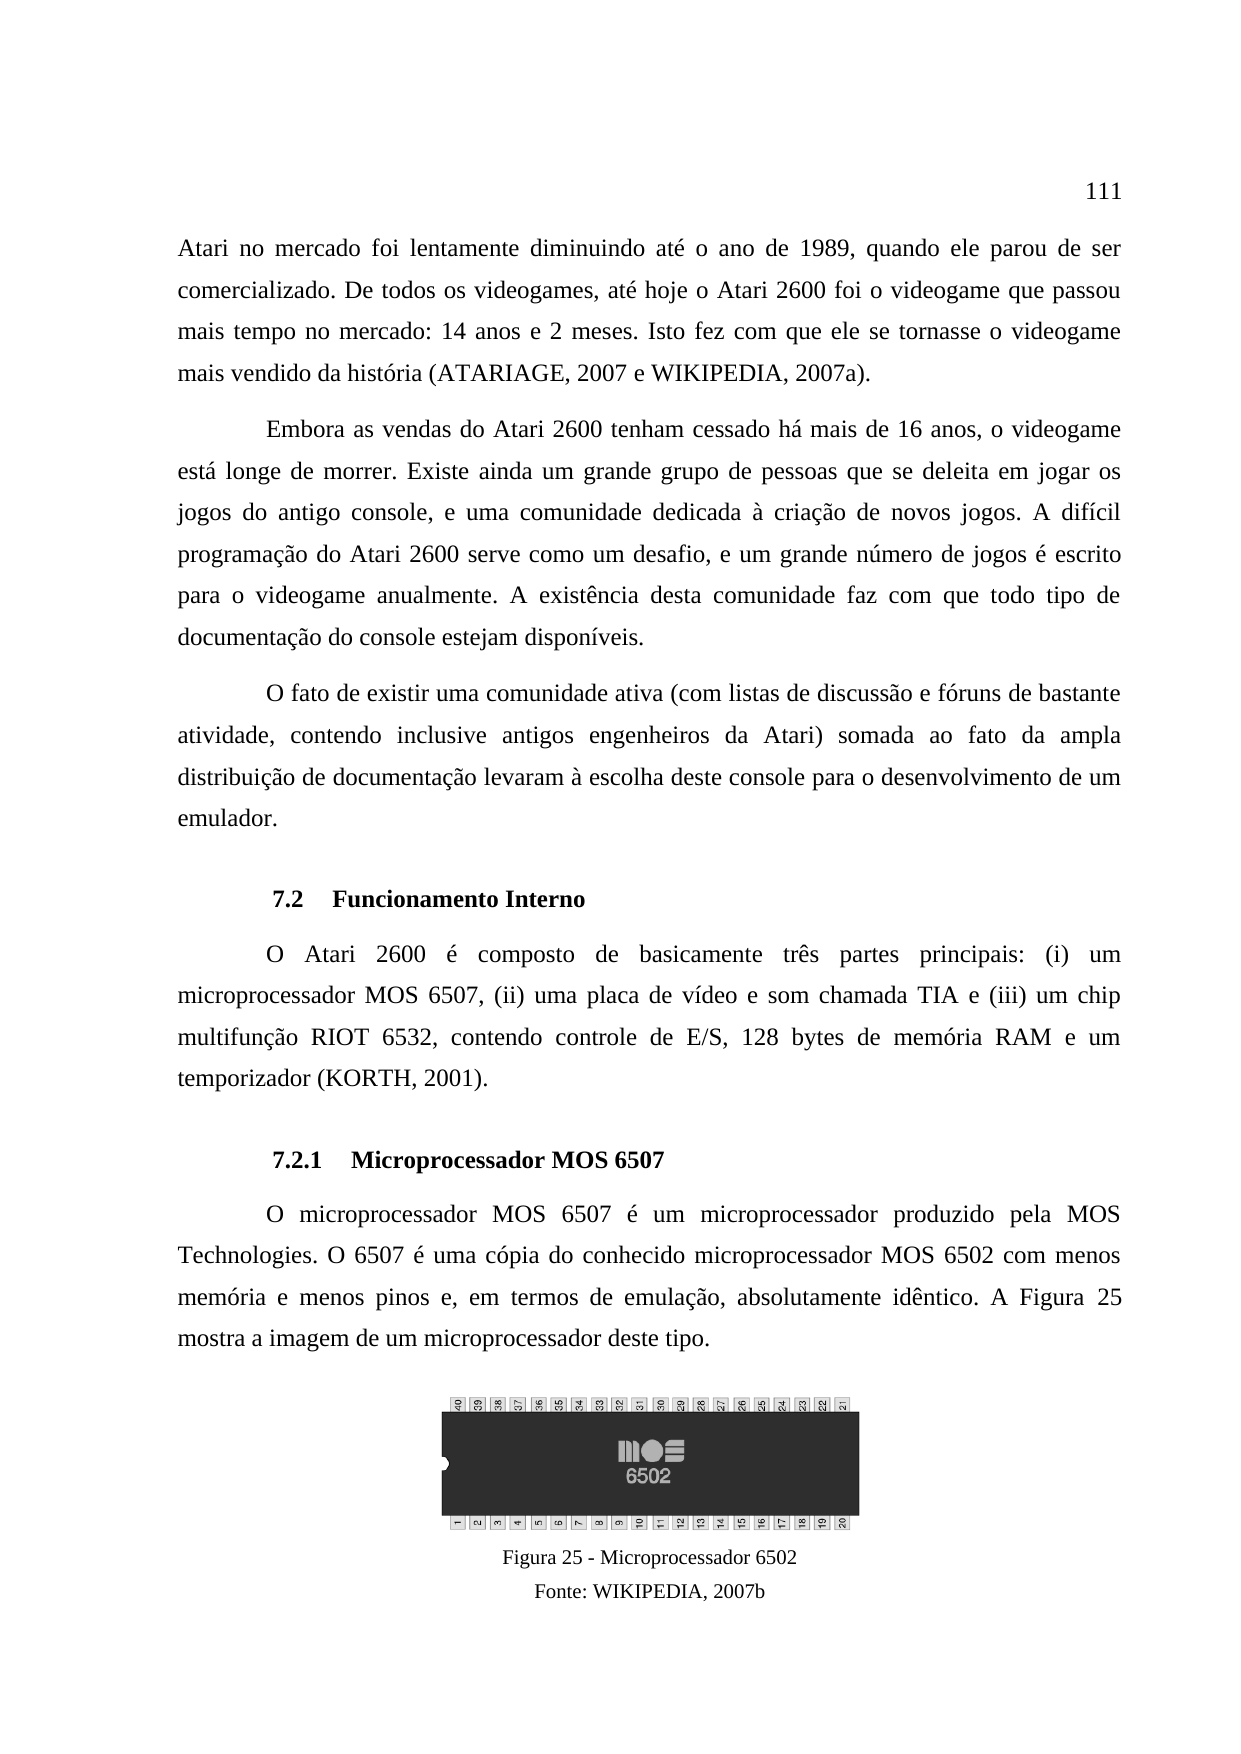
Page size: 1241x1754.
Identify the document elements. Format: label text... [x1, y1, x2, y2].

text O fato de existir uma comunidade ativa (com listas de discussão e fóruns de bastante atividade, contendo inclusive antigos engenheiros da Atari) somada ao fato da ampla distribuição de documentação levaram à escolha deste console para o desenvolvimento de um emulador. [177, 679, 1122, 832]
picture [437, 1393, 863, 1534]
subtitle Microprocessador MOS 6507 [177, 1146, 1122, 1173]
text [437, 1381, 862, 1393]
text O microprocessador MOS 6507 é um microprocessador produzido pela MOS Technologies. O 6507 é uma cópia do conhecido microprocessador MOS 6502 com menos memória e menos pinos e, em termos de emulação, absolutamente idêntico. A Figura 25 mostra a imagem de um microprocessador deste tipo. [177, 1200, 1122, 1352]
text Embora as vendas do Atari 2600 tenham cessado há mais de 16 anos, o videogame está longe de morrer. Existe ainda um grande grupo de pessoas que se deleita em jogar os jogos do antigo console, e uma comunidade dedicada à criação de novos jogos. A difícil programação do Atari 2600 serve como um desafio, e um grande número de jogos é escrito para o videogame anualmente. A existência desta comunidade faz com que todo tipo de documentação do console estejam disponíveis. [177, 415, 1122, 651]
text Atari no mercado foi lentamente diminuindo até o ano de 1989, quando ele parou de ser comercializado. De todos os videogames, até hoje o Atari 2600 foi o videogame que passou mais tempo no mercado: 14 anos e 2 meses. Isto fez com que ele se tornasse o videogame mais vendido da história (ATARIAGE, 2007 e WIKIPEDIA, 2007a). [177, 234, 1122, 387]
text Figura 25 - Microprocessador 6502 Fonte: WIKIPEDIA, 2007b [437, 1534, 862, 1603]
text O Atari 2600 é composto de basicamente três partes principais: (i) um microprocessador MOS 6507, (ii) uma placa de vídeo e som chamada TIA e (iii) um chip multifunção RIOT 6532, contendo controle de E/S, 128 bytes de memória RAM e um temporizador (KORTH, 2001). [177, 940, 1122, 1092]
subtitle Funcionamento Interno [177, 886, 1122, 913]
